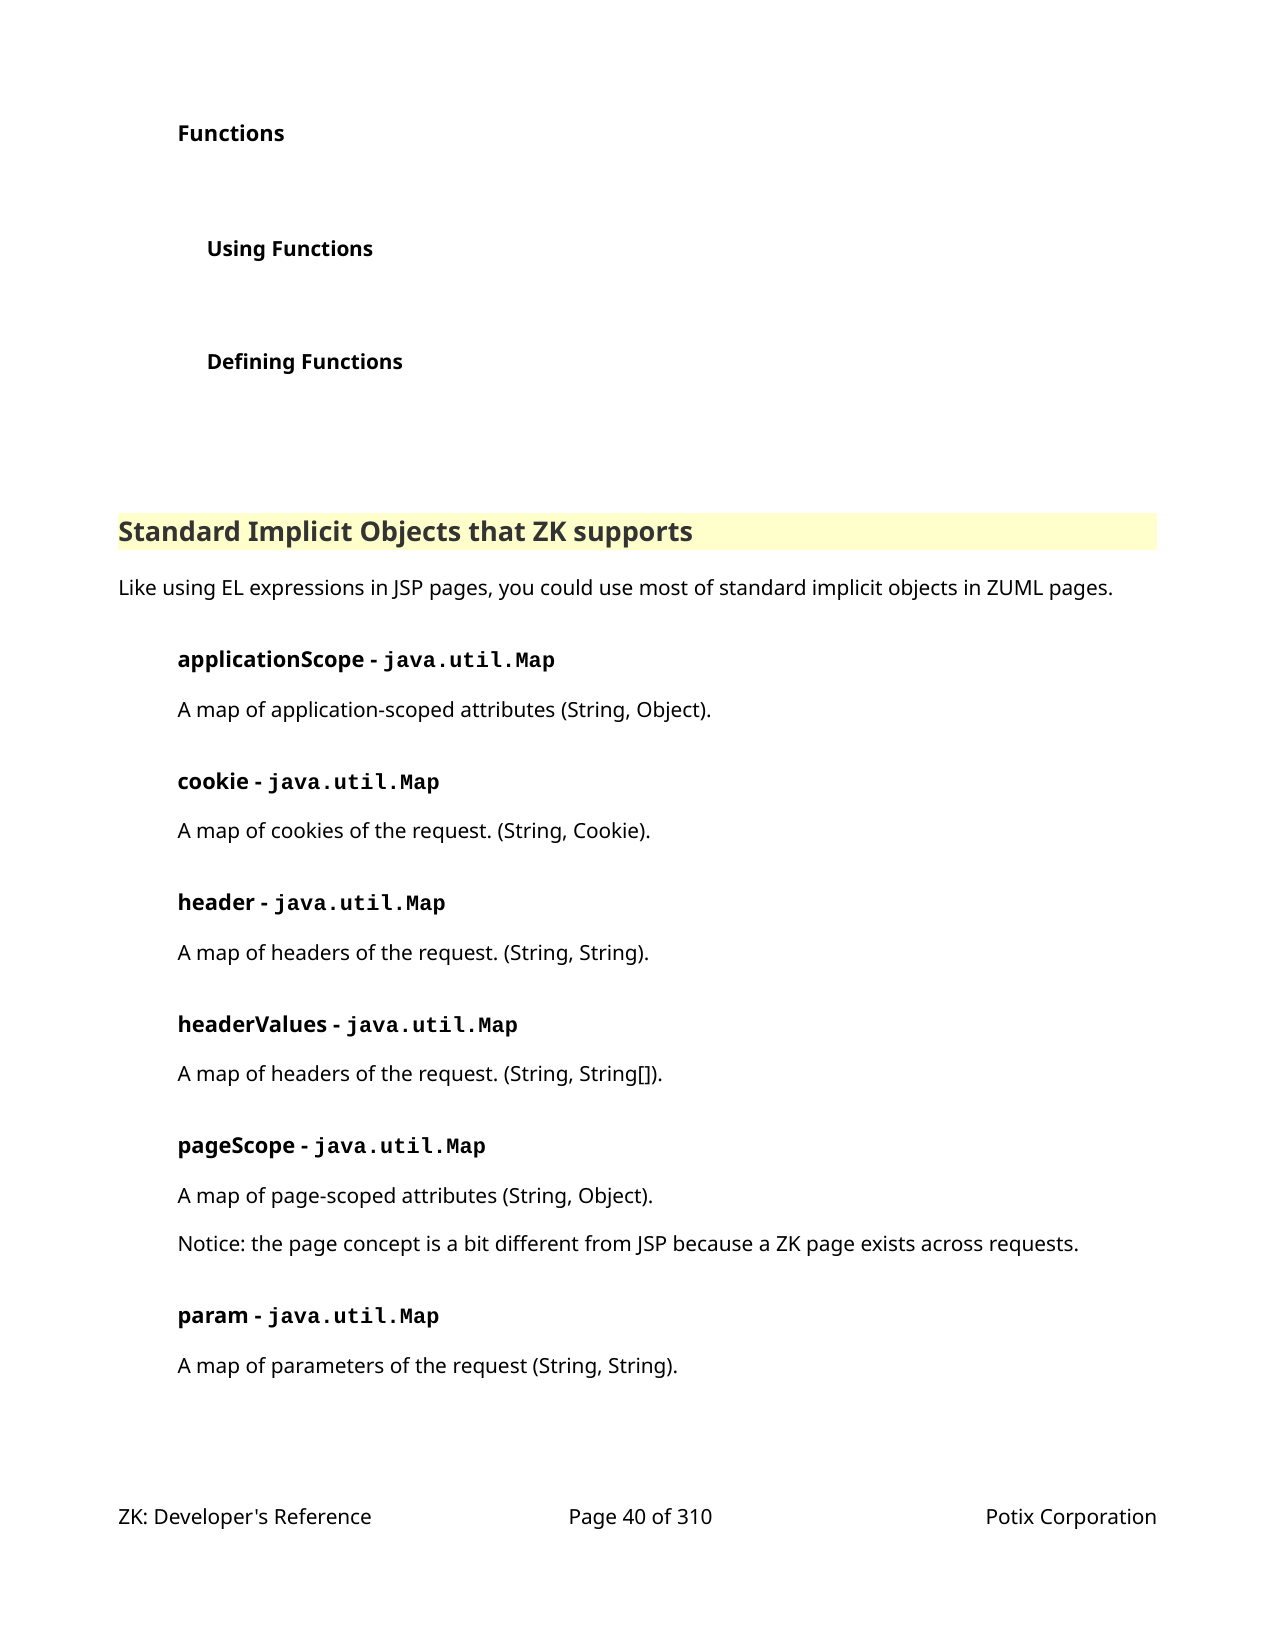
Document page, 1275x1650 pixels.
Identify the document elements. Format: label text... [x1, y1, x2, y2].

subtitle cookie - java.util.Map [177, 766, 1157, 796]
subtitle param - java.util.Map [177, 1300, 1157, 1330]
text A map of parameters of the request (String, String). [177, 1351, 1157, 1379]
text A map of headers of the request. (String, String). [177, 938, 1157, 966]
subtitle Using Functions [207, 234, 1157, 262]
text A map of application-scoped attributes (String, Object). [177, 695, 1157, 723]
subtitle headerValues - java.util.Map [177, 1008, 1157, 1039]
text Like using EL expressions in JSP pages, you could use most of standard implicit objects in ZUML pages. [118, 573, 1157, 602]
subtitle Defining Functions [207, 347, 1157, 376]
subtitle applicationScope - java.util.Map [177, 644, 1157, 674]
subtitle Functions [177, 118, 1157, 148]
text Notice: the page concept is a bit different from JSP because a ZK page exists across requests. [177, 1229, 1157, 1258]
subtitle pageScope - java.util.Map [177, 1130, 1157, 1160]
text A map of page-scoped attributes (String, Object). [177, 1181, 1157, 1209]
text A map of headers of the request. (String, String[]). [177, 1059, 1157, 1087]
subtitle Standard Implicit Objects that ZK supports [118, 513, 1157, 550]
text A map of cookies of the request. (String, Cookie). [177, 816, 1157, 844]
subtitle header - java.util.Map [177, 887, 1157, 917]
